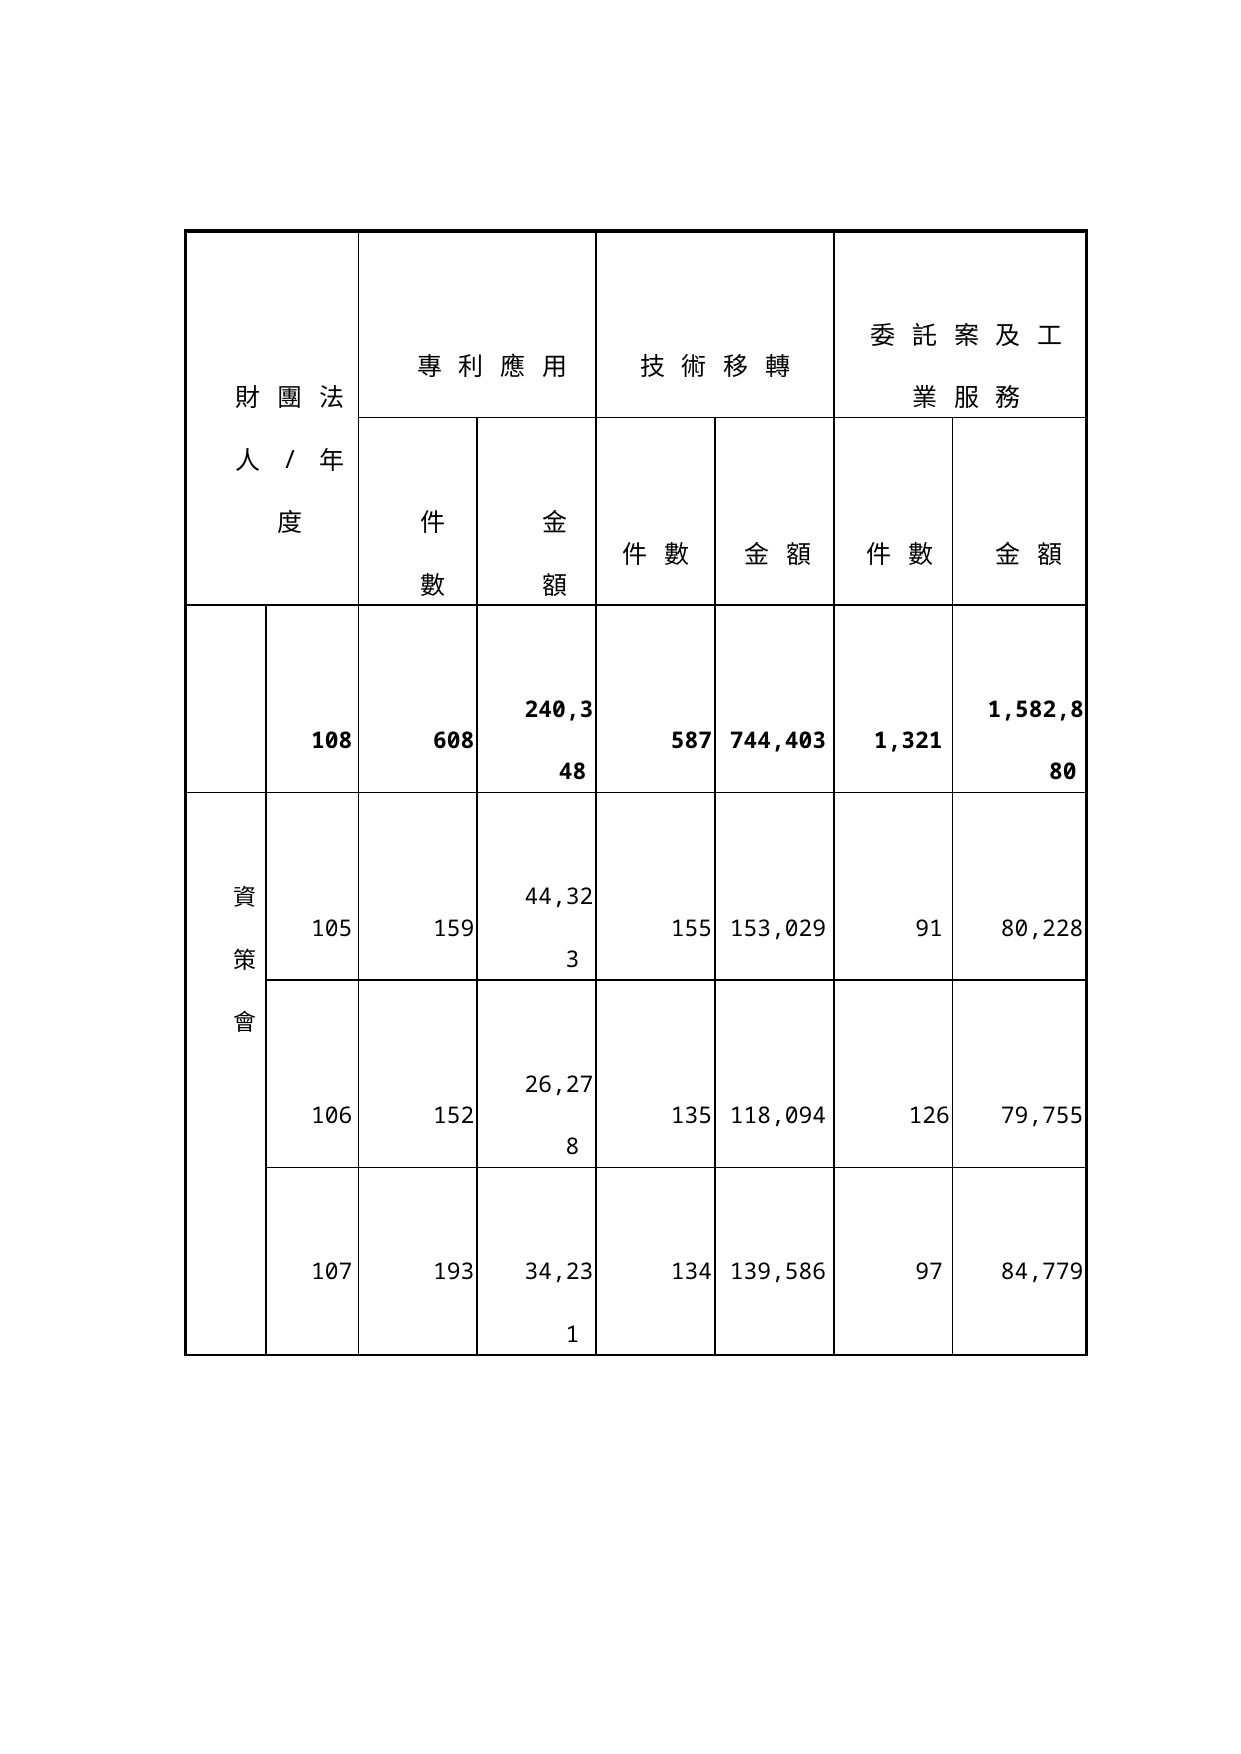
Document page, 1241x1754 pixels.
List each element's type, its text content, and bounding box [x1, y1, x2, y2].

table_cell 84,779 [953, 1168, 1085, 1354]
table_cell 26,278 [478, 981, 595, 1167]
table_cell 80,228 [953, 793, 1085, 979]
table_header 財團法人/年度 [187, 233, 358, 604]
table_cell 34,231 [478, 1168, 595, 1354]
table_cell 金額 [478, 418, 595, 604]
table_cell 107 [267, 1168, 358, 1354]
table_cell 1,582,880 [953, 606, 1085, 792]
table_cell 155 [597, 793, 714, 979]
table_cell 159 [359, 793, 476, 979]
table_cell 134 [597, 1168, 714, 1354]
table_cell 1,321 [835, 606, 952, 792]
table_cell 152 [359, 981, 476, 1167]
table_cell 105 [267, 793, 358, 979]
table_cell 資策會 [187, 793, 265, 1354]
table_header 委託案及工業服務 [835, 233, 1085, 417]
table_cell 118,094 [716, 981, 833, 1167]
table_cell 608 [359, 606, 476, 792]
table_cell 97 [835, 1168, 952, 1354]
table_cell 240,348 [478, 606, 595, 792]
table_header 技術移轉 [597, 233, 833, 417]
table_cell 金額 [716, 418, 833, 604]
table_cell [187, 606, 265, 792]
table_cell 126 [835, 981, 952, 1167]
table_cell 587 [597, 606, 714, 792]
table_cell 153,029 [716, 793, 833, 979]
table_cell 91 [835, 793, 952, 979]
table_cell 193 [359, 1168, 476, 1354]
table_cell 79,755 [953, 981, 1085, 1167]
table_cell 件數 [359, 418, 476, 604]
table_header 專利應用 [359, 233, 595, 417]
table_cell 139,586 [716, 1168, 833, 1354]
table_cell 106 [267, 981, 358, 1167]
table_cell 金額 [953, 418, 1085, 604]
table_cell 744,403 [716, 606, 833, 792]
table_cell 件數 [835, 418, 952, 604]
table_cell 108 [267, 606, 358, 792]
table_cell 44,323 [478, 793, 595, 979]
table_cell 135 [597, 981, 714, 1167]
table_cell 件數 [597, 418, 714, 604]
